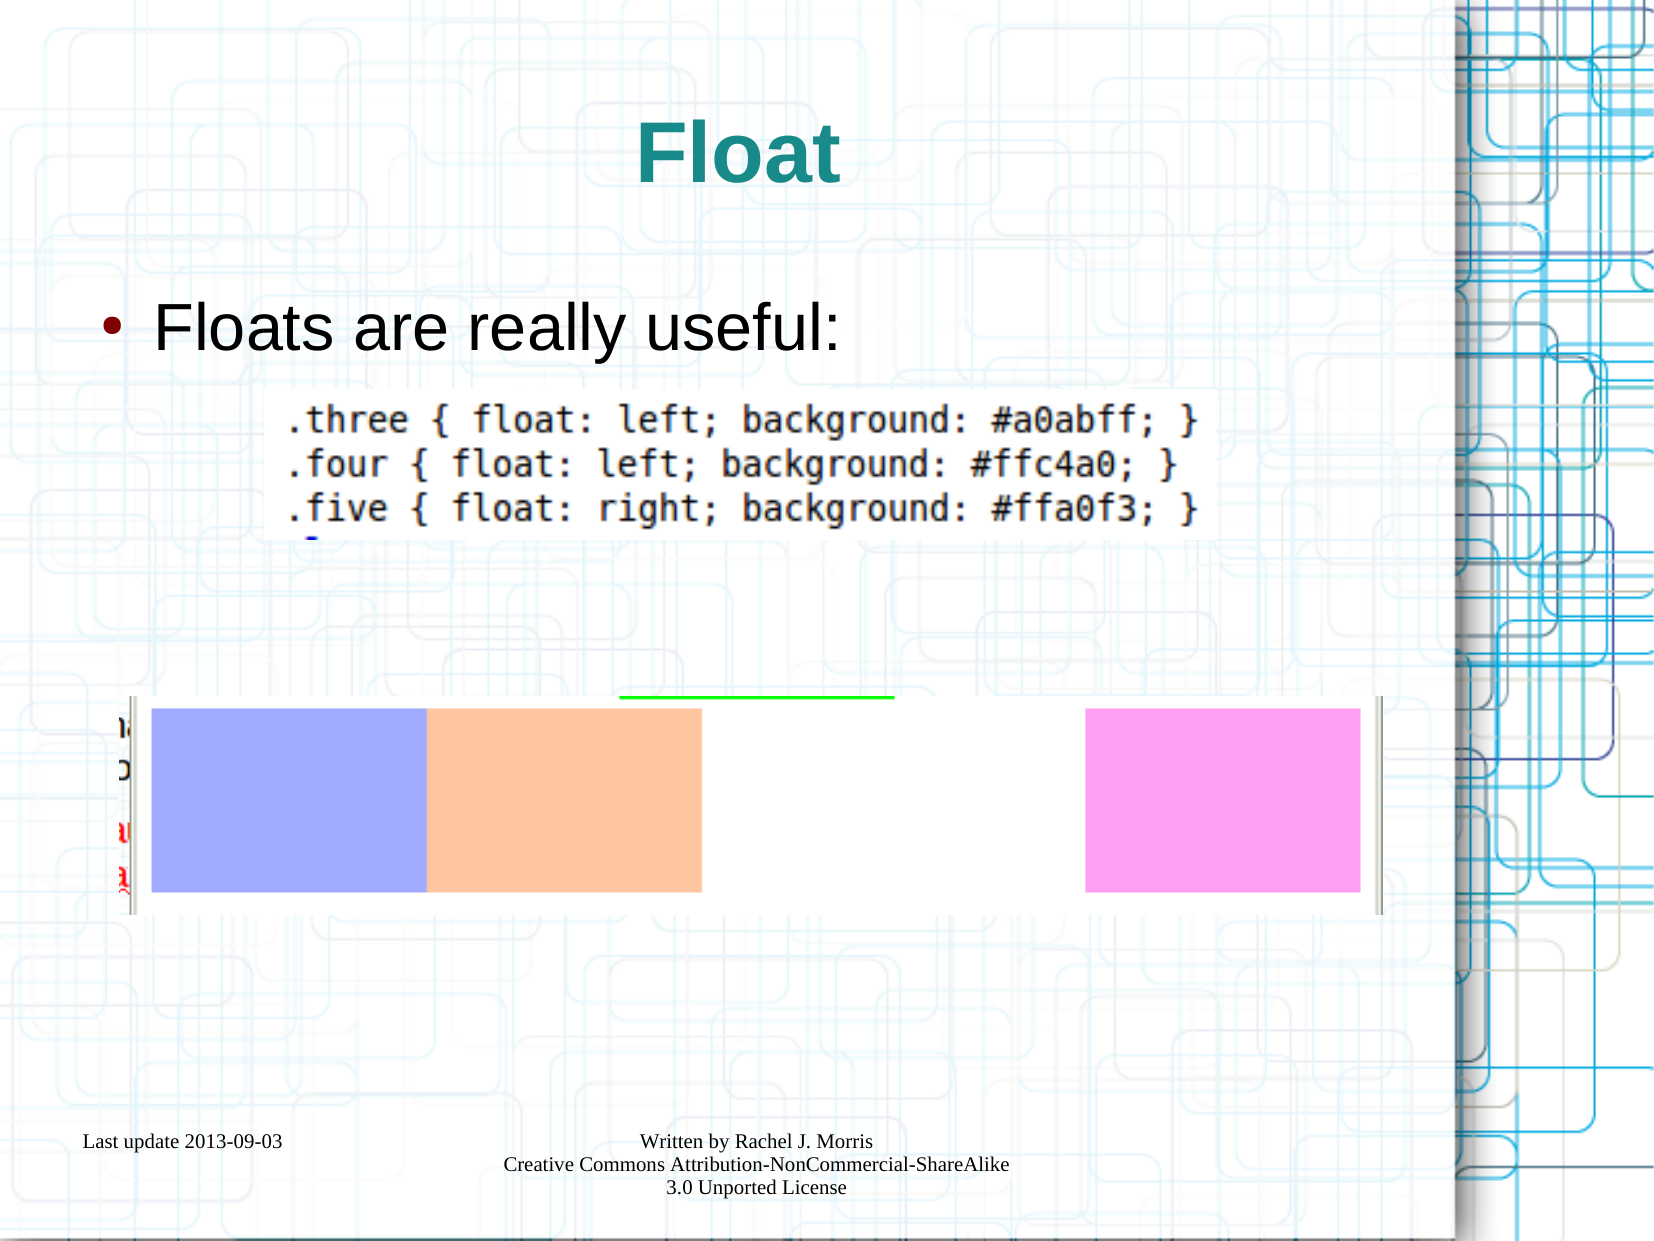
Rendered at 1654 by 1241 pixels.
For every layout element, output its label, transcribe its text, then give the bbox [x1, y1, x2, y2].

picture [0, 0, 1654, 1241]
list Floats are really useful: [82, 290, 1418, 1010]
title Float [59, 49, 1418, 257]
